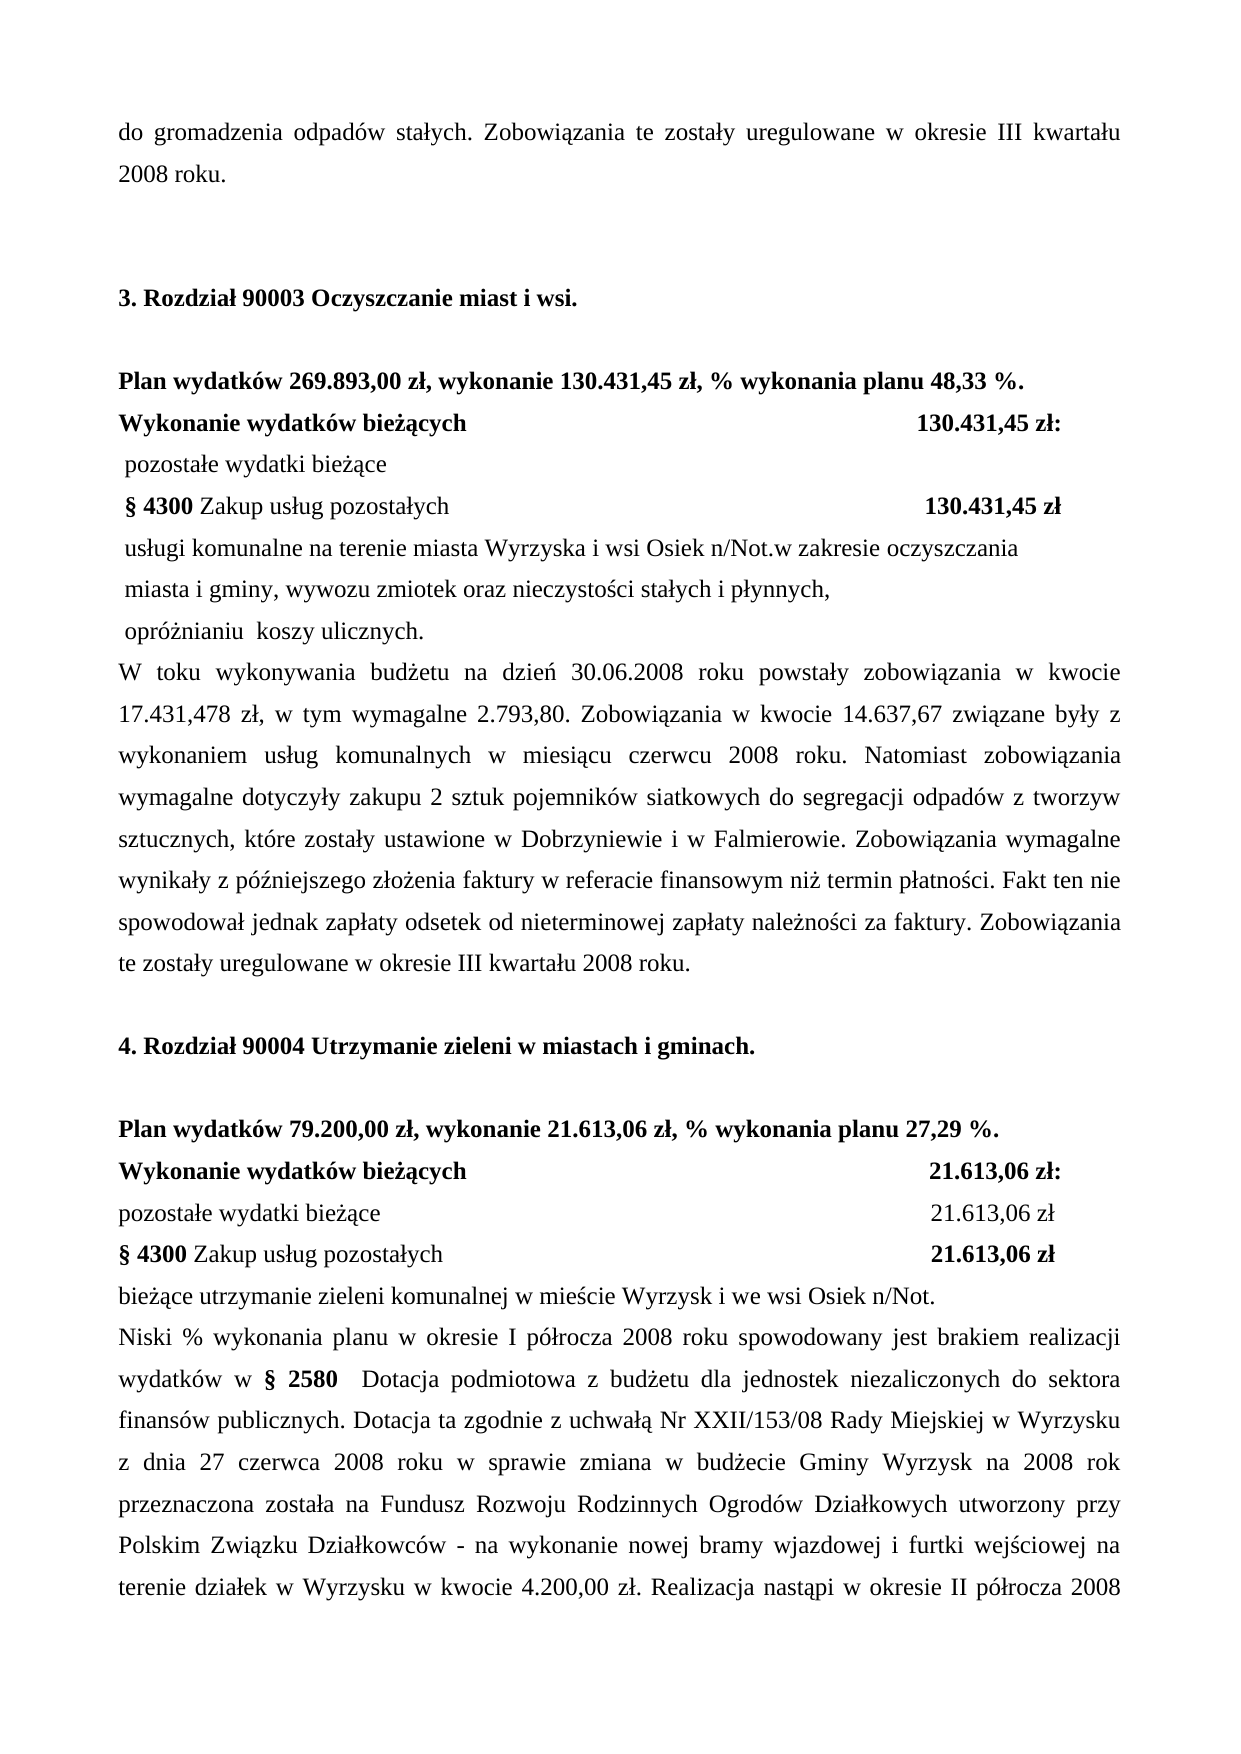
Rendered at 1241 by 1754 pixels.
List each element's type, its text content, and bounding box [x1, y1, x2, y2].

text Wykonanie wydatków bieżących 21.613,06 zł: [118, 1157, 1122, 1185]
text § 4300 Zakup usług pozostałych 21.613,06 zł [118, 1240, 1122, 1268]
text W toku wykonywania budżetu na dzień 30.06.2008 roku powstały zobowiązania w kwocie 17.431,478 zł, w tym wymagalne 2.793,80. Zobowiązania w kwocie 14.637,67 związane były z wykonaniem usług komunalnych w miesiącu czerwcu 2008 roku. Natomiast zobowiązania wymagalne dotyczyły zakupu 2 sztuk pojemników siatkowych do segregacji odpadów z tworzyw sztucznych, które zostały ustawione w Dobrzyniewie i w Falmierowie. Zobowiązania wymagalne wynikały z późniejszego złożenia faktury w referacie finansowym niż termin płatności. Fakt ten nie spowodował jednak zapłaty odsetek od nieterminowej zapłaty należności za faktury. Zobowiązania te zostały uregulowane w okresie III kwartału 2008 roku. [118, 658, 1122, 977]
text Plan wydatków 269.893,00 zł, wykonanie 130.431,45 zł, % wykonania planu 48,33 %. [118, 367, 1122, 395]
text 3. Rozdział 90003 Oczyszczanie miast i wsi. [118, 284, 1122, 312]
text pozostałe wydatki bieżące 21.613,06 zł [118, 1199, 1122, 1226]
text Niski % wykonania planu w okresie I półrocza 2008 roku spowodowany jest brakiem realizacji wydatków w § 2580 Dotacja podmiotowa z budżetu dla jednostek niezaliczonych do sektora finansów publicznych. Dotacja ta zgodnie z uchwałą Nr XXII/153/08 Rady Miejskiej w Wyrzysku z dnia 27 czerwca 2008 roku w sprawie zmiana w budżecie Gminy Wyrzysk na 2008 rok przeznaczona została na Fundusz Rozwoju Rodzinnych Ogrodów Działkowych utworzony przy Polskim Związku Działkowców - na wykonanie nowej bramy wjazdowej i furtki wejściowej na terenie działek w Wyrzysku w kwocie 4.200,00 zł. Realizacja nastąpi w okresie II półrocza 2008 [118, 1323, 1122, 1601]
text miasta i gminy, wywozu zmiotek oraz nieczystości stałych i płynnych, [118, 575, 1122, 603]
text 4. Rozdział 90004 Utrzymanie zieleni w miastach i gminach. [118, 1032, 1122, 1060]
text Wykonanie wydatków bieżących 130.431,45 zł: [118, 409, 1122, 437]
text bieżące utrzymanie zieleni komunalnej w mieście Wyrzysk i we wsi Osiek n/Not. [118, 1282, 1122, 1309]
text pozostałe wydatki bieżące [118, 451, 1122, 478]
text opróżnianiu koszy ulicznych. [118, 617, 1122, 644]
text § 4300 Zakup usług pozostałych 130.431,45 zł [118, 492, 1122, 520]
text do gromadzenia odpadów stałych. Zobowiązania te zostały uregulowane w okresie III kwartału 2008 roku. [118, 118, 1122, 187]
text usługi komunalne na terenie miasta Wyrzyska i wsi Osiek n/Not.w zakresie oczyszczania [118, 534, 1122, 561]
text Plan wydatków 79.200,00 zł, wykonanie 21.613,06 zł, % wykonania planu 27,29 %. [118, 1116, 1122, 1143]
